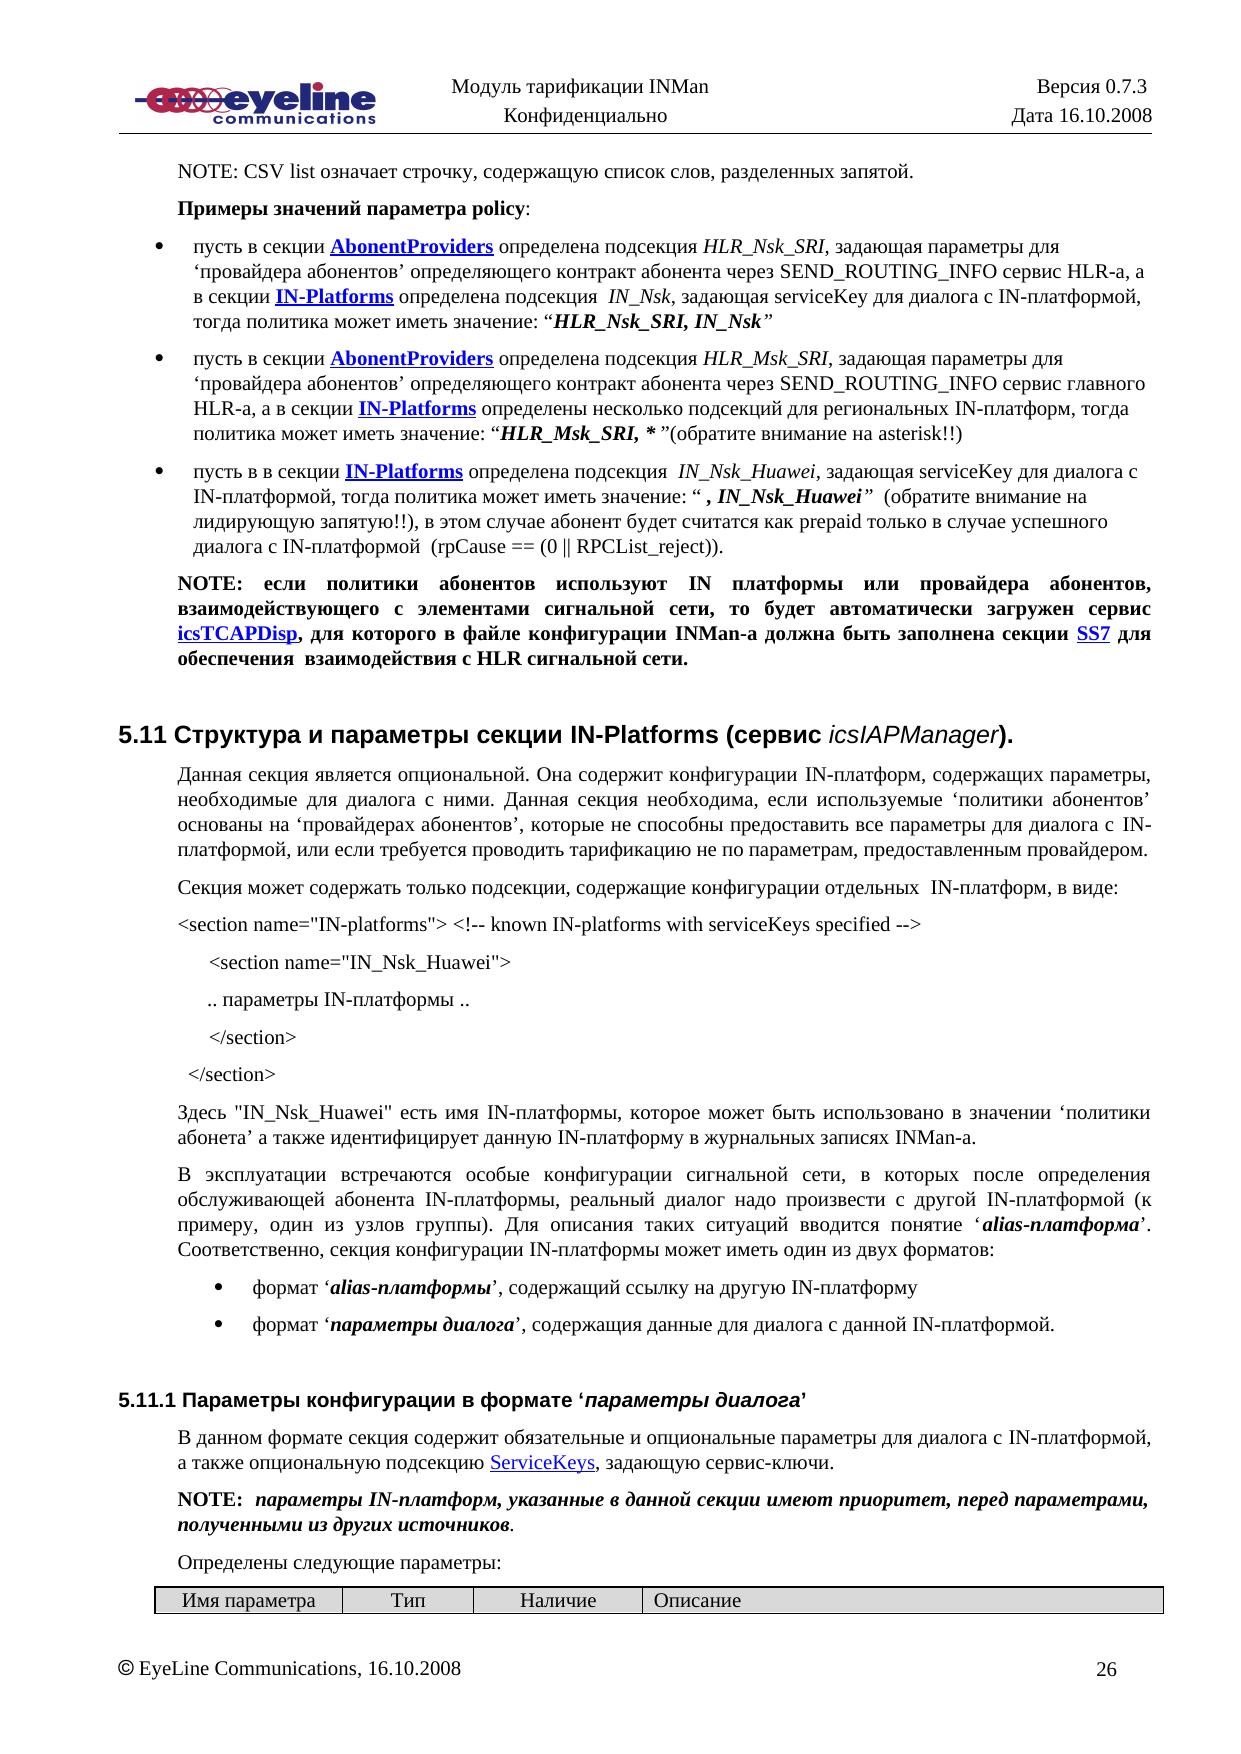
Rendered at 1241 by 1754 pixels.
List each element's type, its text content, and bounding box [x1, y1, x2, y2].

subtitle Параметры конфигурации в формате ‘параметры диалога’ [118, 1386, 1151, 1411]
text Примеры значений параметра policy: [177, 195, 1151, 220]
text Данная секция является опциональной. Она содержит конфигурации IN-платформ, содержащих параметры, необходимые для диалога с ними. Данная секция необходима, если используемые ‘политики абонентов’ основаны на ‘провайдерах абонентов’, которые не способны предоставить все параметры для диалога с IN-платформой, или если требуется проводить тарификацию не по параметрам, предоставленным провайдером. [177, 761, 1151, 861]
text В данном формате секция содержит обязательные и опциональные параметры для диалога с IN-платформой, а также опциональную подсекцию ServiceKeys, задающую сервис-ключи. [177, 1424, 1151, 1474]
table_header Тип [343, 1588, 473, 1612]
table_header Наличие [474, 1588, 642, 1612]
text Определены следующие параметры: [177, 1549, 1151, 1574]
text NOTE: CSV list означает строчку, содержащую список слов, разделенных запятой. [177, 158, 1151, 183]
list формат ‘alias-платформы’, содержащий ссылку на другую IN-платформу [215, 1274, 1151, 1299]
table_header Описание [643, 1588, 1163, 1612]
subtitle Структура и параметры секции IN-Platforms (сервис icsIAPManager). [118, 720, 1151, 749]
text Секция может содержать только подсекции, содержащие конфигурации отдельных IN-платформ, в виде: [177, 874, 1151, 899]
list формат ‘параметры диалога’, содержащия данные для диалога с данной IN-платформой. [215, 1311, 1151, 1336]
list пусть в секции AbonentProviders определена подсекция HLR_Msk_SRI, задающая параметры для ‘провайдера абонентов’ определяющего контракт абонента через SEND_ROUTING_INFO сервис главного HLR-a, а в секции IN-Platforms определены несколько подсекций для региональных IN-платформ, тогда политика может иметь значение: “HLR_Msk_SRI, * ”(обратите внимание на asterisk!!) [156, 345, 1151, 445]
text </section> [177, 1024, 1151, 1049]
table_header Имя параметра [156, 1588, 342, 1612]
text <section name="IN_Nsk_Huawei"> [177, 949, 1151, 974]
text <section name="IN-platforms"> <!-- known IN-platforms with serviceKeys specified --> [177, 911, 1151, 936]
list пусть в в секции IN-Platforms определена подсекция IN_Nsk_Huawei, задающая serviceKey для диалога с IN-платформой, тогда политика может иметь значение: “ , IN_Nsk_Huawei” (обратите внимание на лидирующую запятую!!), в этом случае абонент будет считатся как prepaid только в случае успешного диалога с IN-платформой (rpCause == (0 || RPCList_reject)). [156, 458, 1151, 558]
text .. параметры IN-платформы .. [177, 986, 1151, 1011]
text NOTE: параметры IN-платформ, указанные в данной секции имеют приоритет, перед параметрами, полученными из других источников. [177, 1486, 1151, 1536]
text В эксплуатации встречаются особые конфигурации сигнальной сети, в которых после определения обслуживающей абонента IN-платформы, реальный диалог надо произвести с другой IN-платформой (к примеру, один из узлов группы). Для описания таких ситуаций вводится понятие ‘alias-платформа’. Соответственно, секция конфигурации IN-платформы может иметь один из двух форматов: [177, 1161, 1151, 1261]
text </section> [177, 1061, 1151, 1086]
picture [135, 82, 376, 124]
text NOTE: если политики абонентов используют IN платформы или провайдера абонентов, взаимодействующего с элементами сигнальной сети, то будет автоматически загружен сервис icsTCAPDisp, для которого в файле конфигурации INMan-a должна быть заполнена секции SS7 для обеспечения взаимодействия с HLR сигнальной сети. [177, 570, 1151, 670]
list пусть в секции AbonentProviders определена подсекция HLR_Nsk_SRI, задающая параметры для ‘провайдера абонентов’ определяющего контракт абонента через SEND_ROUTING_INFO сервис HLR-a, а в секции IN-Platforms определена подсекция IN_Nsk, задающая serviceKey для диалога с IN-платформой, тогда политика может иметь значение: “HLR_Nsk_SRI, IN_Nsk” [156, 233, 1151, 333]
text Здесь "IN_Nsk_Huawei" есть имя IN-платформы, которое может быть использовано в значении ‘политики абонета’ а также идентифицирует данную IN-платформу в журнальных записях INMan-a. [177, 1099, 1151, 1149]
